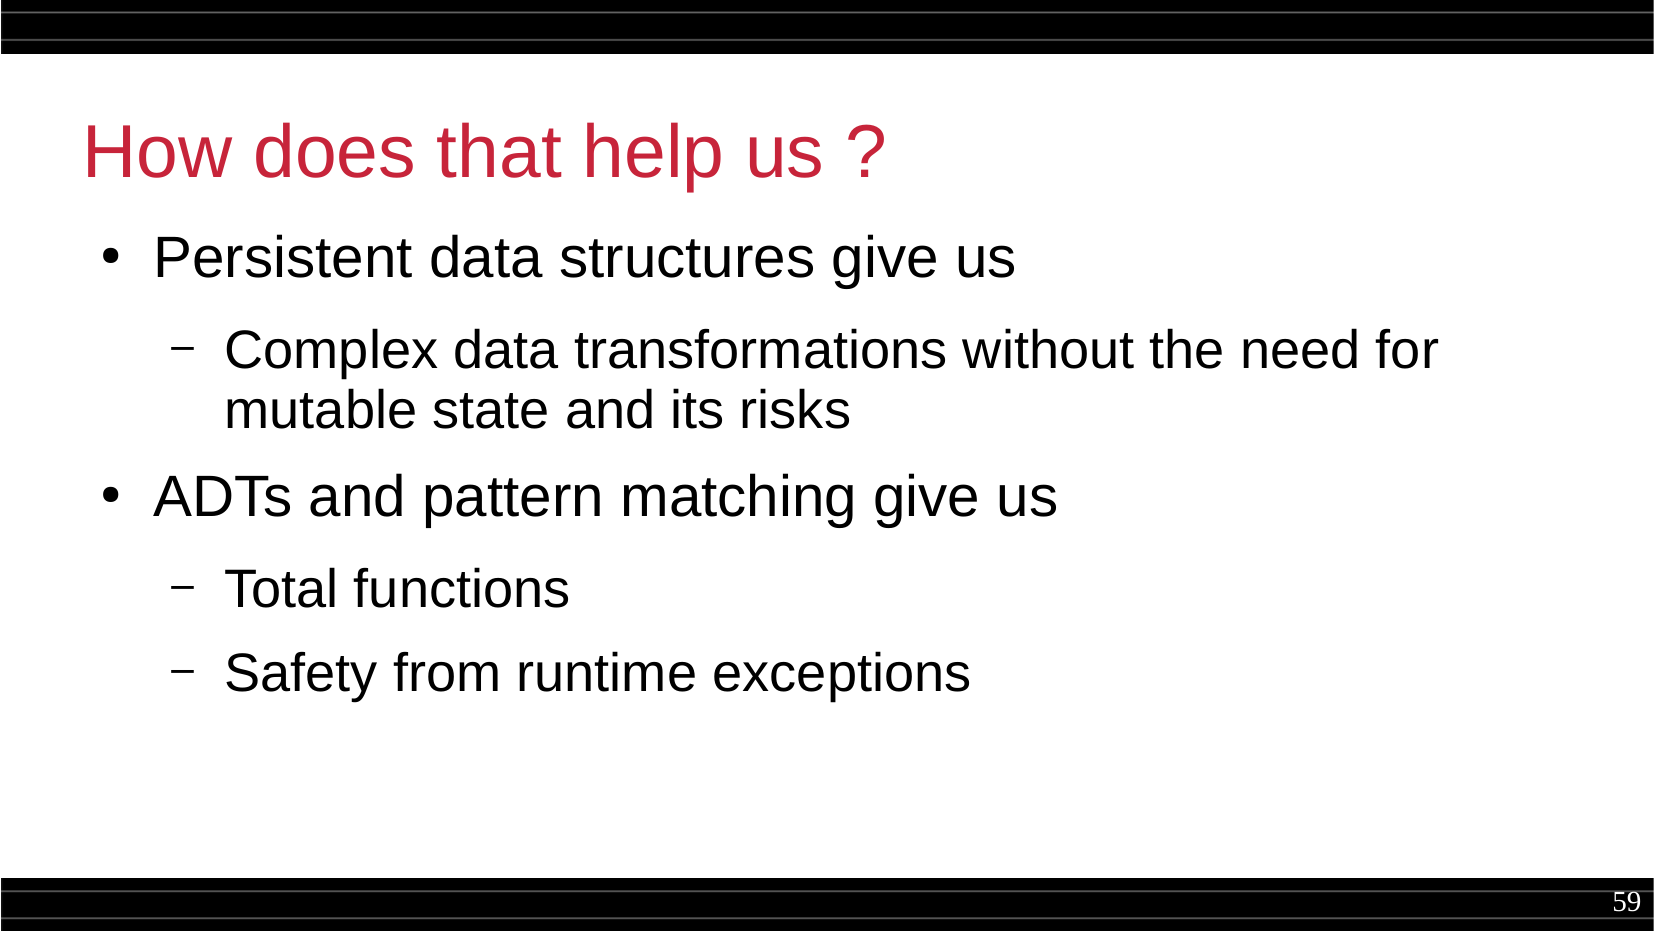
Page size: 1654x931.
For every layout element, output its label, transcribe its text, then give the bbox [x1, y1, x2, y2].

title How does that help us ? [82, 92, 1571, 211]
picture [1, 878, 1654, 931]
list Persistent data structures give us Complex data transformations without the need for mutable state and its risks ADTs and pattern matching give us Total functions Safety from runtime exceptions [82, 225, 1571, 856]
picture [1, 0, 1654, 54]
